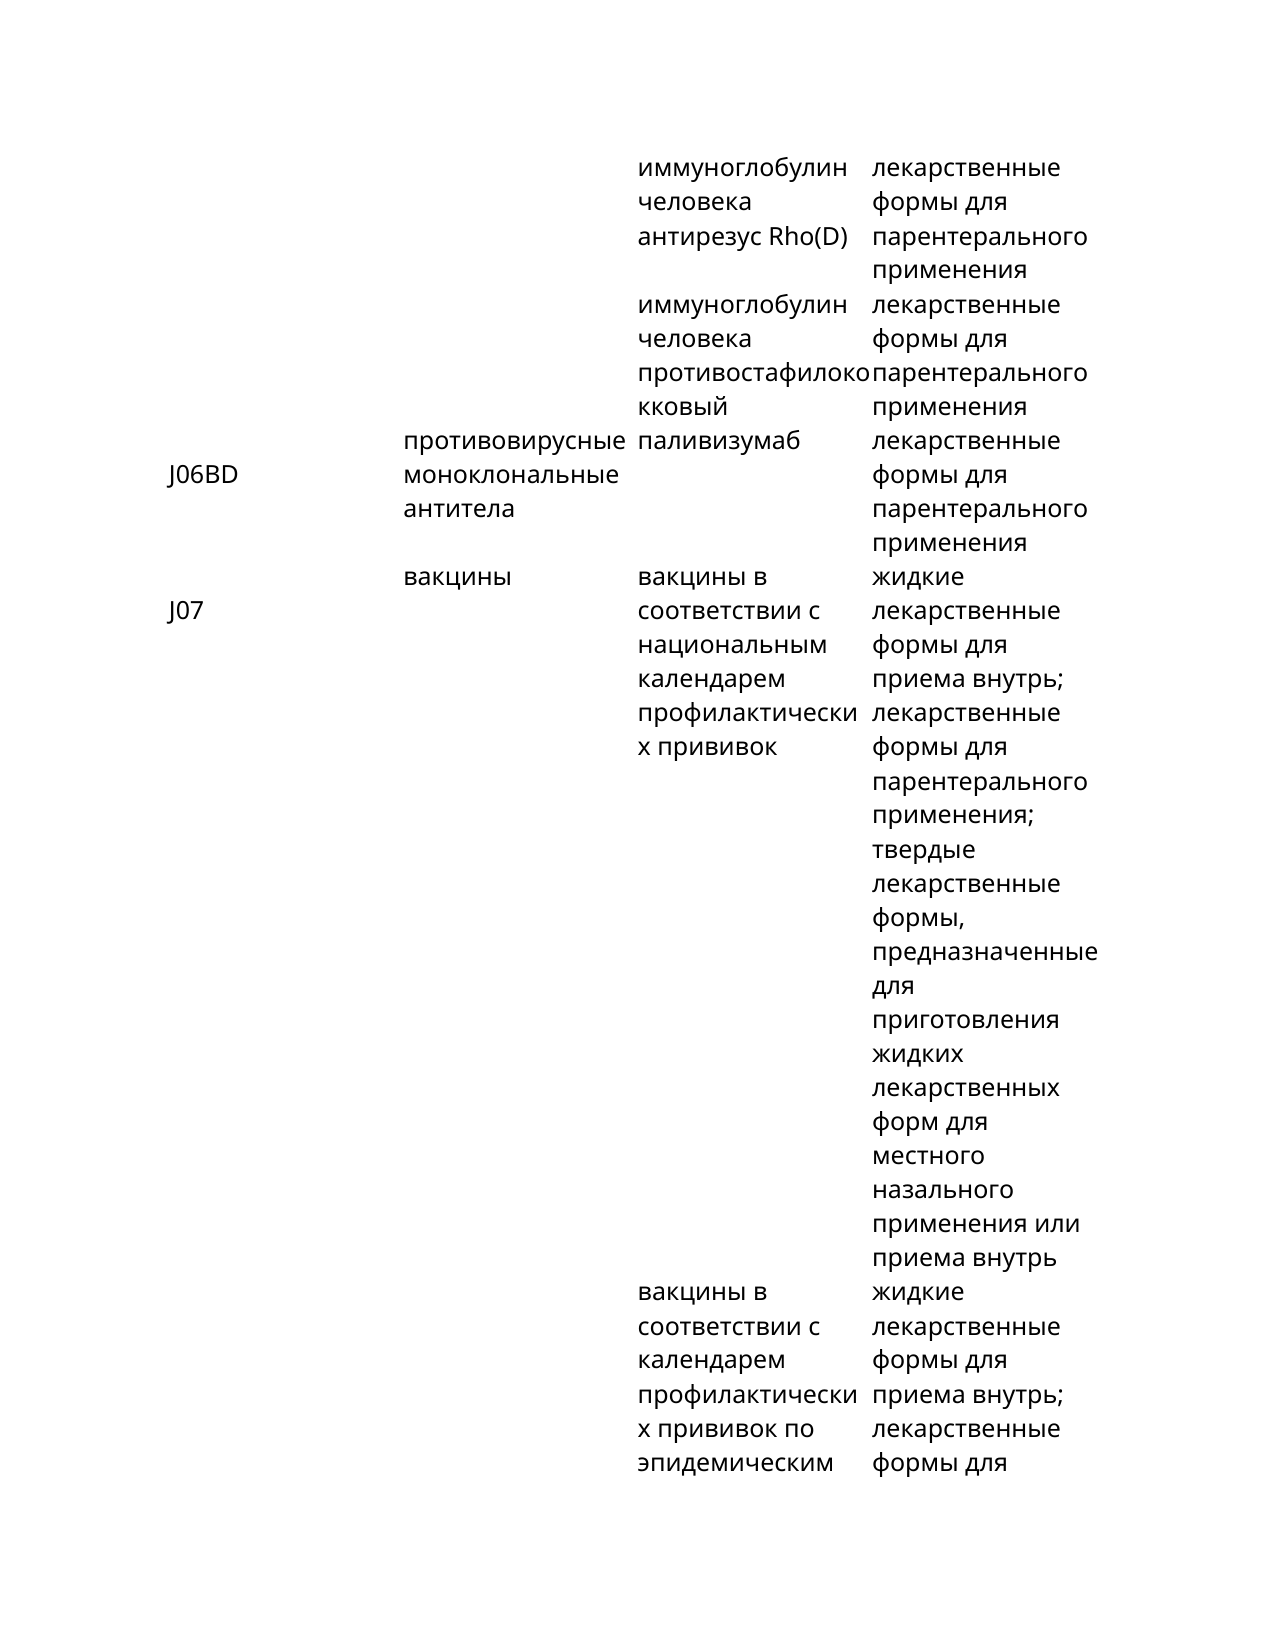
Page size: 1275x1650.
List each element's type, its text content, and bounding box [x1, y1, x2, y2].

table_cell J07 [169, 559, 403, 1478]
table_cell лекарственные формы для парентерального применения [872, 150, 1106, 286]
table_cell лекарственные формы для парентерального применения [872, 423, 1106, 559]
table_cell противовирусные моноклональные антитела [403, 423, 637, 559]
table_cell вакцины в соответствии с национальным календарем профилактических прививок [638, 559, 872, 1274]
table_cell жидкие лекарственные формы для приема внутрь; лекарственные формы для [872, 1274, 1106, 1478]
table_cell иммуноглобулин человека антирезус Rho(D) [638, 150, 872, 286]
table_cell вакцины в соответствии с календарем профилактических прививок по эпидемическим [638, 1274, 872, 1478]
table_cell вакцины [403, 559, 637, 1478]
table_cell лекарственные формы для парентерального применения [872, 286, 1106, 422]
table_cell J06BD [169, 423, 403, 559]
table_cell жидкие лекарственные формы для приема внутрь; лекарственные формы для парентерального применения; твердые лекарственные формы, предназначенные для приготовления жидких лекарственных форм для местного назального применения или приема внутрь [872, 559, 1106, 1274]
table_cell паливизумаб [638, 423, 872, 559]
table_cell иммуноглобулин человека противостафилококковый [638, 286, 872, 422]
table_cell [169, 150, 403, 422]
table_cell [403, 150, 637, 422]
